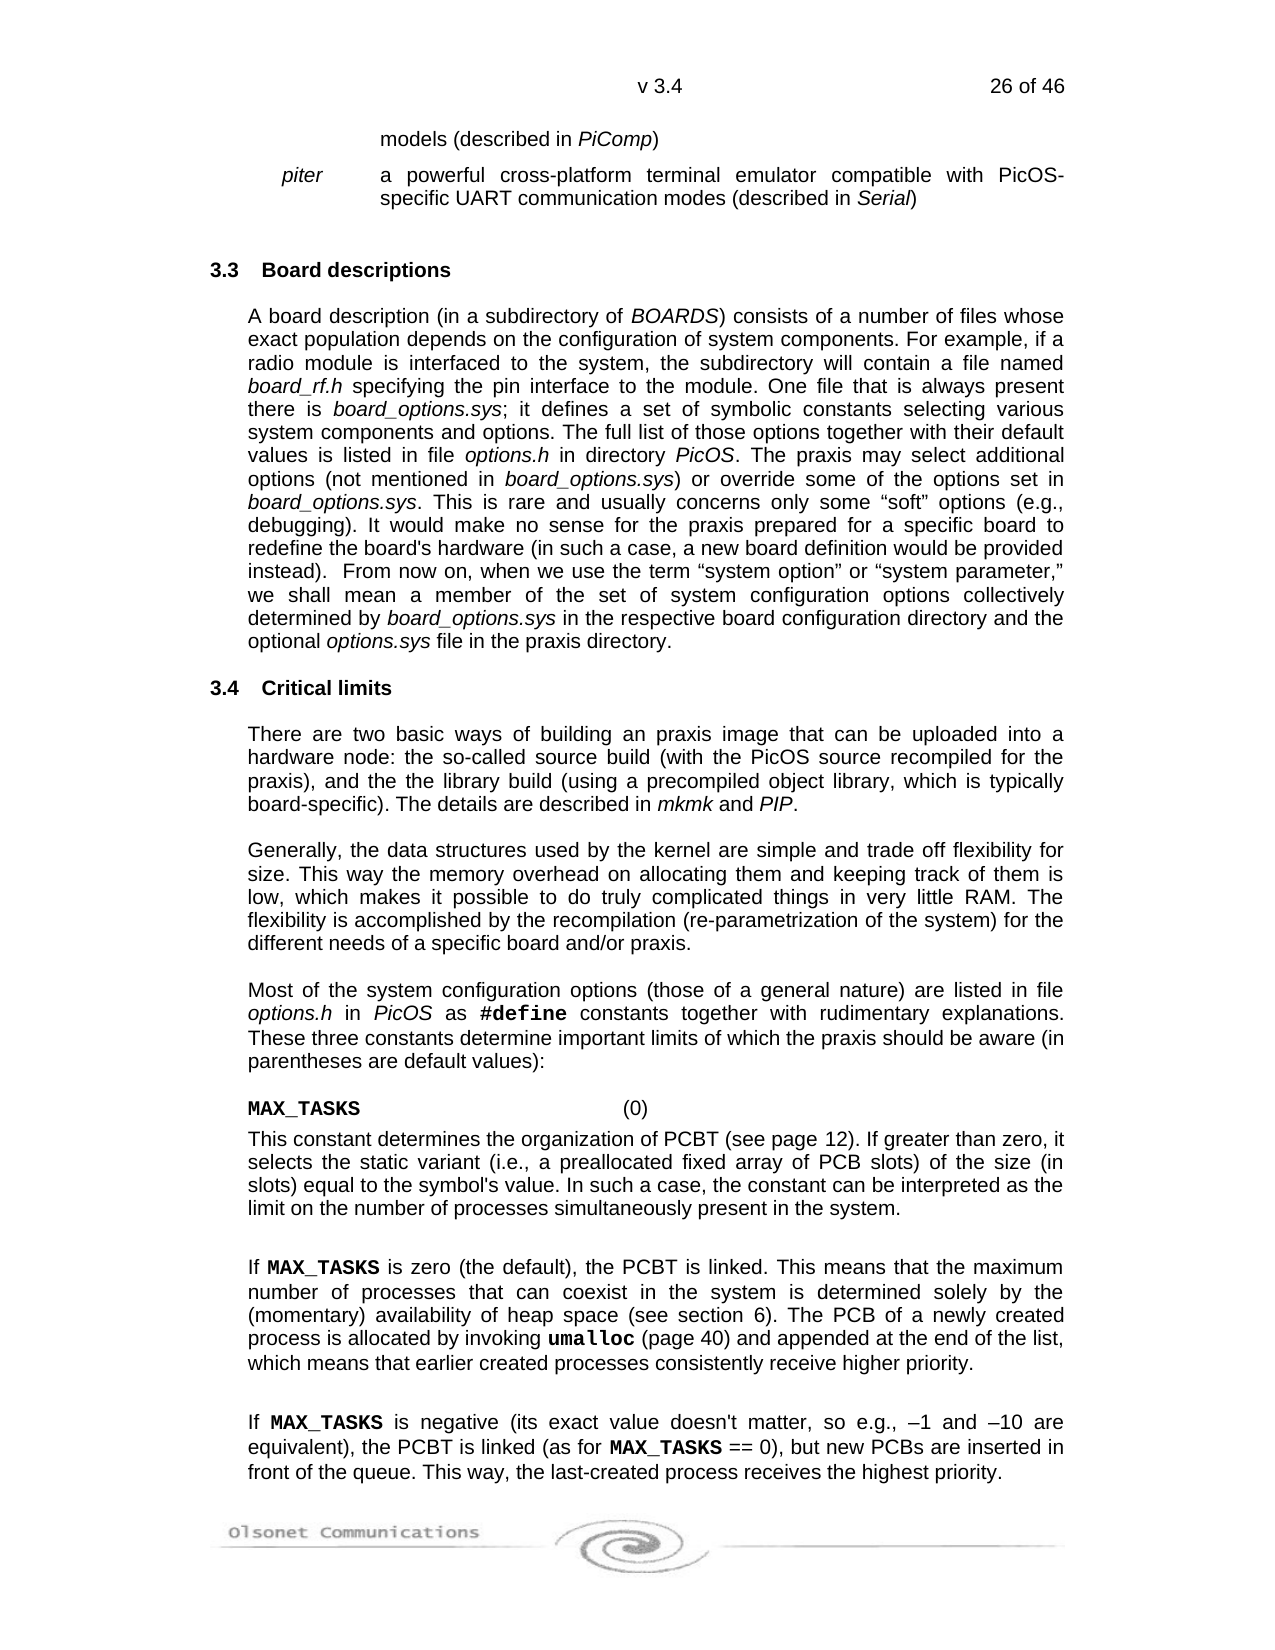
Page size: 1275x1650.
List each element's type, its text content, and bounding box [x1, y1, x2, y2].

table_cell models (described in PiComp) [380, 128, 1065, 163]
text A board description (in a subdirectory of BOARDS) consists of a number of files whose exact population depends on the configuration of system components. For example, if a radio module is interfaced to the system, the subdirectory will contain a file named board_rf.h specifying the pin interface to the module. One file that is always present there is board_options.sys; it defines a set of symbolic constants selecting various system components and options. The full list of those options together with their default values is listed in file options.h in directory PicOS. The praxis may select additional options (not mentioned in board_options.sys) or override some of the options set in board_options.sys. This is rare and usually concerns only some “soft” options (e.g., debugging). It would make no sense for the praxis prepared for a specific board to redefine the board's hardware (in such a case, a new board definition would be provided instead). From now on, when we use the term “system option” or “system parameter,” we shall mean a member of the set of system configuration options collectively determined by board_options.sys in the respective board configuration directory and the optional options.sys file in the praxis directory. [248, 304, 1065, 653]
text If MAX_TASKS is zero (the default), the PCBT is linked. This means that the maximum number of processes that can coexist in the system is determined solely by the (momentary) availability of heap space (see section 6). The PCB of a newly created process is allocated by invoking umalloc (page 41) and appended at the end of the list, which means that earlier created processes consistently receive higher priority. [248, 1255, 1065, 1375]
picture [210, 1504, 1065, 1596]
text This constant determines the organization of PCBT (see page 13). If greater than zero, it selects the static variant (i.e., a preallocated fixed array of PCB slots) of the size (in slots) equal to the symbol's value. In such a case, the constant can be interpreted as the limit on the number of processes simultaneously present in the system. [248, 1127, 1065, 1220]
text If MAX_TASKS is negative (its exact value doesn't matter, so e.g., –1 and –10 are equivalent), the PCBT is linked (as for MAX_TASKS == 0), but new PCBs are inserted in front of the queue. This way, the last-created process receives the highest priority. [248, 1410, 1065, 1484]
subtitle Board descriptions [210, 258, 1065, 281]
table_cell a powerful cross-platform terminal emulator compatible with PicOS-specific UART communication modes (described in Serial) [380, 164, 1065, 222]
table_cell piter [284, 164, 380, 222]
subtitle Critical limits [210, 676, 1065, 699]
table_cell [284, 128, 380, 163]
text There are two basic ways of building an praxis image that can be uploaded into a hardware node: the so-called source build (with the PicOS source recompiled for the praxis), and the the library build (using a precompiled object library, which is typically board-specific). The details are described in mkmk and PIP. [247, 723, 1065, 816]
text Generally, the data structures used by the kernel are simple and trade off flexibility for size. This way the memory overhead on allocating them and keeping track of them is low, which makes it possible to do truly complicated things in very little RAM. The flexibility is accomplished by the recompilation (re-parametrization of the system) for the different needs of a specific board and/or praxis. [247, 839, 1065, 955]
text MAX_TASKS (0) [248, 1096, 1065, 1121]
text Most of the system configuration options (those of a general nature) are listed in file options.h in PicOS as #define constants together with rudimentary explanations. These three constants determine important limits of which the praxis should be aware (in parentheses are default values): [248, 978, 1065, 1073]
